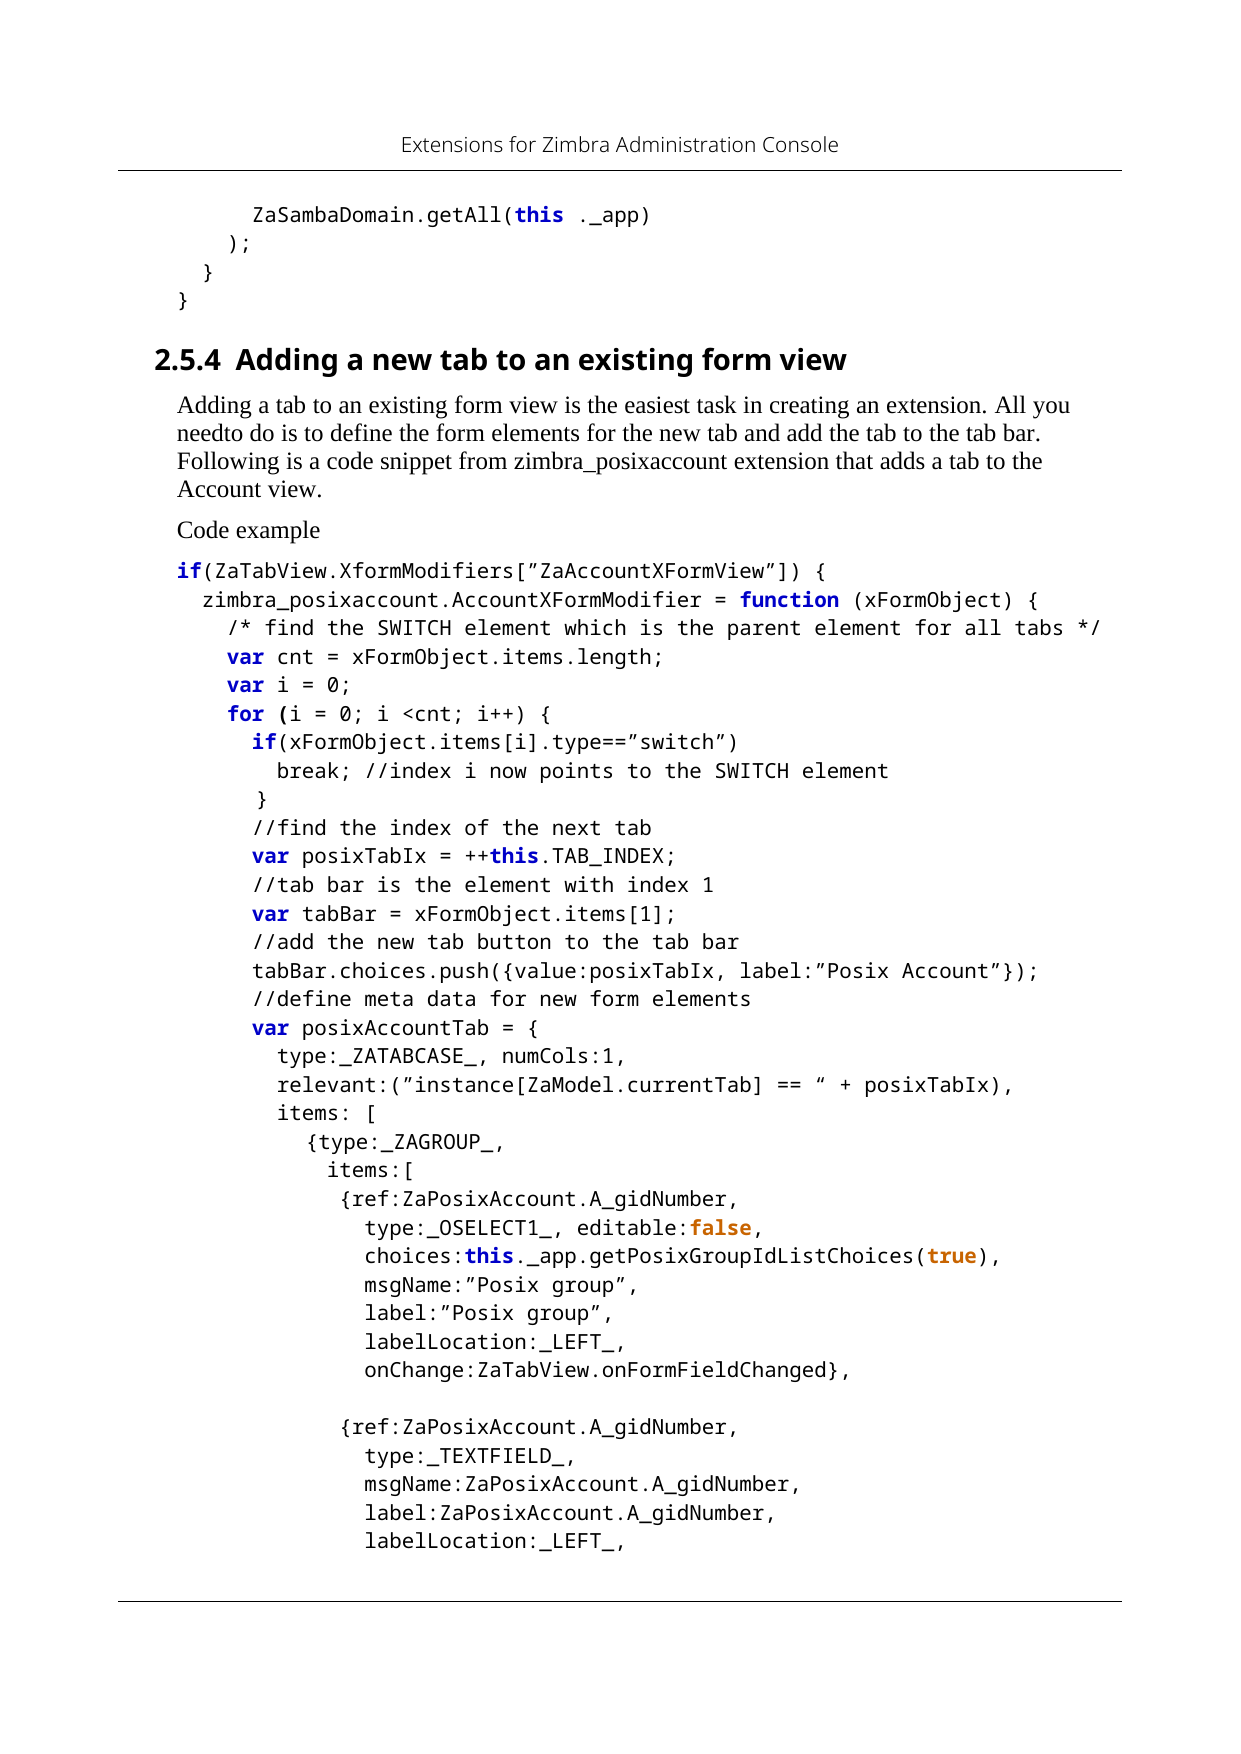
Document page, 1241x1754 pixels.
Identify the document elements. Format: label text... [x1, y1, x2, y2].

text tabBar.choices.push({value:posixTabIx, label:”Posix Account”}); [177, 956, 1122, 984]
text break; //index i now points to the SWITCH element [177, 756, 1122, 784]
text zimbra_posixaccount.AccountXFormModifier = function (xFormObject) { [177, 584, 1122, 613]
text type:_OSELECT1_, editable:false, [177, 1212, 1122, 1241]
text var cnt = xFormObject.items.length; [177, 642, 1122, 670]
text /* find the SWITCH element which is the parent element for all tabs */ [177, 613, 1122, 642]
text } [177, 285, 1122, 314]
subtitle Adding a new tab to an existing form view [154, 339, 1122, 378]
text label:”Posix group”, [177, 1298, 1122, 1327]
text //tab bar is the element with index 1 [177, 870, 1122, 898]
text type:_ZATABCASE_, numCols:1, [177, 1041, 1122, 1070]
text //find the index of the next tab [177, 813, 1122, 841]
text relevant:(”instance[ZaModel.currentTab] == “ + posixTabIx), [177, 1070, 1122, 1098]
text {ref:ZaPosixAccount.A_gidNumber, [177, 1184, 1122, 1212]
text labelLocation:_LEFT_, [177, 1526, 1122, 1555]
text items: [ [177, 1098, 1122, 1127]
text Code example [177, 516, 1122, 543]
text //add the new tab button to the tab bar [177, 927, 1122, 956]
text var posixAccountTab = { [177, 1013, 1122, 1041]
text {type:_ZAGROUP_, [118, 1127, 1122, 1155]
text var i = 0; [177, 670, 1122, 699]
text {ref:ZaPosixAccount.A_gidNumber, [177, 1412, 1122, 1441]
text onChange:ZaTabView.onFormFieldChanged}, [177, 1355, 1122, 1384]
text ); [177, 228, 1122, 257]
text //define meta data for new form elements [177, 984, 1122, 1013]
text for (i = 0; i <cnt; i++) { [177, 699, 1122, 727]
text Adding a tab to an existing form view is the easiest task in creating an extension. All you needto do is to define the form elements for the new tab and add the tab to the tab bar. Following is a code snippet from zimbra_posixaccount extension that adds a tab to the Account view. [177, 391, 1122, 503]
text if(xFormObject.items[i].type==”switch”) [177, 727, 1122, 756]
text label:ZaPosixAccount.A_gidNumber, [177, 1498, 1122, 1526]
text msgName:ZaPosixAccount.A_gidNumber, [177, 1469, 1122, 1498]
text labelLocation:_LEFT_, [177, 1327, 1122, 1355]
text ZaSambaDomain.getAll(this ._app) [177, 200, 1122, 228]
text var posixTabIx = ++this.TAB_INDEX; [177, 841, 1122, 870]
text } [177, 257, 1122, 285]
text msgName:”Posix group”, [177, 1269, 1122, 1298]
text if(ZaTabView.XformModifiers[”ZaAccountXFormView”]) { [177, 556, 1122, 584]
text choices:this._app.getPosixGroupIdListChoices(true), [177, 1241, 1122, 1269]
text items:[ [177, 1155, 1122, 1184]
text var tabBar = xFormObject.items[1]; [177, 898, 1122, 927]
text } [118, 784, 1122, 813]
text type:_TEXTFIELD_, [177, 1441, 1122, 1469]
